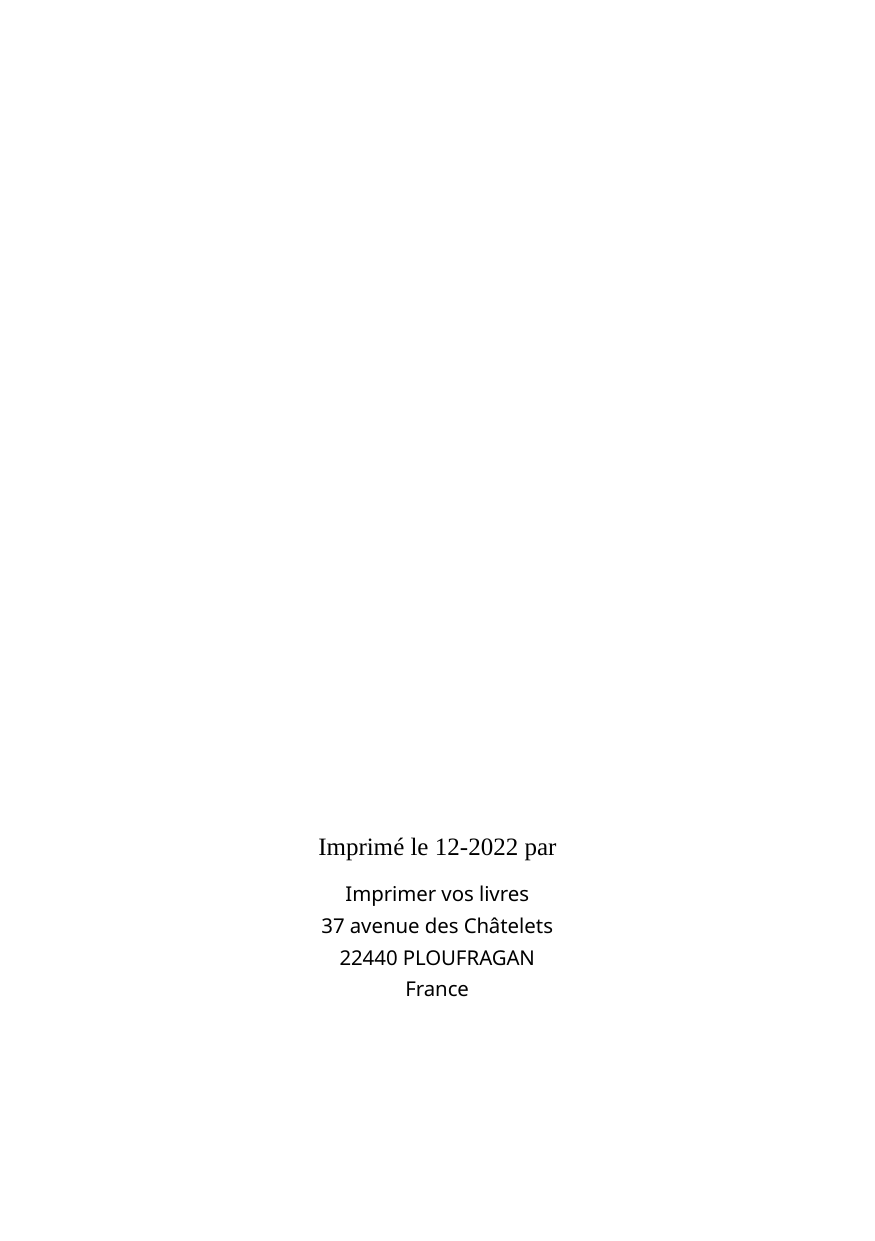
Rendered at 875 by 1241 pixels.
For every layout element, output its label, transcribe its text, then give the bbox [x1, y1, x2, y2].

text Imprimé le 12-2022 par [118, 832, 756, 861]
text Imprimer vos livres 37 avenue des Châtelets 22440 PLOUFRAGAN France [118, 880, 756, 1003]
